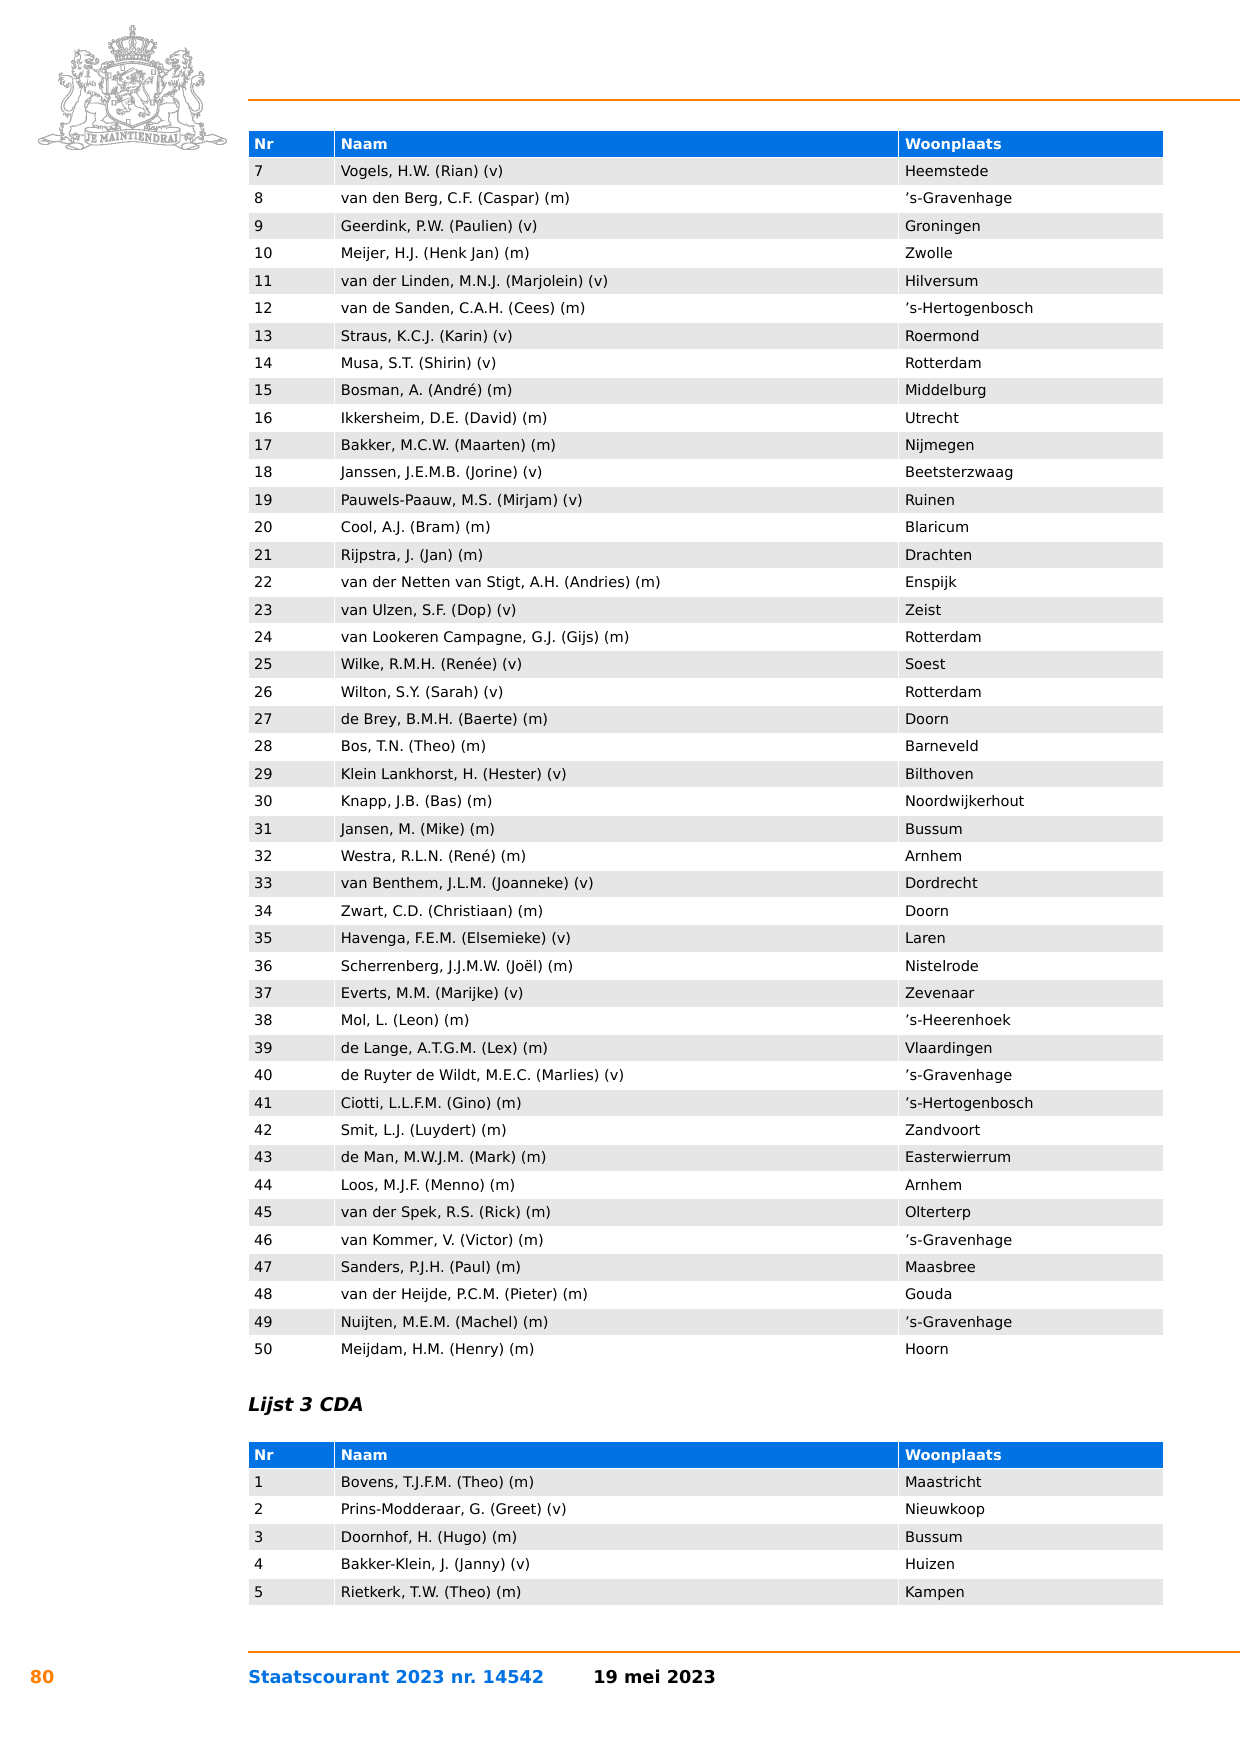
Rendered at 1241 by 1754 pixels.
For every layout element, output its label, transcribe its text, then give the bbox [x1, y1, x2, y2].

table_cell 36 [249, 953, 334, 979]
table_cell 12 [249, 295, 334, 322]
table_cell Bakker-Klein, J. (Janny) (v) [335, 1551, 898, 1578]
table_cell Everts, M.M. (Marijke) (v) [335, 980, 898, 1007]
table_header Nr [249, 131, 334, 157]
table_cell ’s-Gravenhage [899, 1063, 1163, 1089]
table_cell Geerdink, P.W. (Paulien) (v) [335, 213, 898, 239]
table_cell Maasbree [899, 1254, 1163, 1281]
table_cell Havenga, F.E.M. (Elsemieke) (v) [335, 925, 898, 952]
table_cell Easterwierrum [899, 1145, 1163, 1171]
table_cell Loos, M.J.F. (Menno) (m) [335, 1172, 898, 1198]
table_cell van de Sanden, C.A.H. (Cees) (m) [335, 295, 898, 322]
table_cell 32 [249, 843, 334, 869]
table_cell Ciotti, L.L.F.M. (Gino) (m) [335, 1090, 898, 1116]
table_cell Janssen, J.E.M.B. (Jorine) (v) [335, 460, 898, 486]
table_cell van Ulzen, S.F. (Dop) (v) [335, 597, 898, 623]
table_cell Olterterp [899, 1199, 1163, 1226]
table_cell Klein Lankhorst, H. (Hester) (v) [335, 761, 898, 787]
table_cell Arnhem [899, 843, 1163, 869]
table_cell 47 [249, 1254, 334, 1281]
table_cell van der Netten van Stigt, A.H. (Andries) (m) [335, 569, 898, 596]
table_cell Bilthoven [899, 761, 1163, 787]
table_cell 48 [249, 1282, 334, 1308]
table_cell Kampen [899, 1579, 1163, 1605]
table_header Woonplaats [899, 1442, 1163, 1468]
table_cell Rotterdam [899, 350, 1163, 376]
table_cell Maastricht [899, 1469, 1163, 1496]
table_cell Vogels, H.W. (Rian) (v) [335, 158, 898, 185]
table_cell Sanders, P.J.H. (Paul) (m) [335, 1254, 898, 1281]
table_cell 44 [249, 1172, 334, 1198]
table_cell de Ruyter de Wildt, M.E.C. (Marlies) (v) [335, 1063, 898, 1089]
table_cell van der Spek, R.S. (Rick) (m) [335, 1199, 898, 1226]
table_cell Straus, K.C.J. (Karin) (v) [335, 323, 898, 349]
table_cell Mol, L. (Leon) (m) [335, 1008, 898, 1034]
table_cell Dordrecht [899, 871, 1163, 897]
table_cell ’s-Hertogenbosch [899, 1090, 1163, 1116]
table_cell 7 [249, 158, 334, 185]
table_cell Jansen, M. (Mike) (m) [335, 816, 898, 842]
table_cell Meijer, H.J. (Henk Jan) (m) [335, 241, 898, 267]
table_cell van den Berg, C.F. (Caspar) (m) [335, 186, 898, 212]
table_cell Meijdam, H.M. (Henry) (m) [335, 1336, 898, 1363]
table_cell 15 [249, 378, 334, 404]
table_cell 23 [249, 597, 334, 623]
table_cell Hoorn [899, 1336, 1163, 1363]
table_cell 35 [249, 925, 334, 952]
table_cell Soest [899, 651, 1163, 678]
table_cell Pauwels-Paauw, M.S. (Mirjam) (v) [335, 487, 898, 513]
table_cell Doorn [899, 898, 1163, 924]
table_cell Zwart, C.D. (Christiaan) (m) [335, 898, 898, 924]
table_cell Bussum [899, 1524, 1163, 1550]
table_cell 5 [249, 1579, 334, 1605]
table_cell 10 [249, 241, 334, 267]
table_cell 49 [249, 1309, 334, 1335]
table_cell Arnhem [899, 1172, 1163, 1198]
table_cell de Lange, A.T.G.M. (Lex) (m) [335, 1035, 898, 1061]
table_cell Bovens, T.J.F.M. (Theo) (m) [335, 1469, 898, 1496]
table_cell Nijmegen [899, 432, 1163, 459]
table_header Naam [335, 131, 898, 157]
table_cell 27 [249, 706, 334, 733]
table_cell Noordwijkerhout [899, 789, 1163, 815]
table_cell Ruinen [899, 487, 1163, 513]
table_cell 16 [249, 405, 334, 431]
table_cell Groningen [899, 213, 1163, 239]
table_cell Nuijten, M.E.M. (Machel) (m) [335, 1309, 898, 1335]
table_cell 50 [249, 1336, 334, 1363]
table_cell Westra, R.L.N. (René) (m) [335, 843, 898, 869]
table_cell Roermond [899, 323, 1163, 349]
table_cell Rijpstra, J. (Jan) (m) [335, 542, 898, 568]
table_cell 21 [249, 542, 334, 568]
table_cell Enspijk [899, 569, 1163, 596]
table_cell 40 [249, 1063, 334, 1089]
table_cell Musa, S.T. (Shirin) (v) [335, 350, 898, 376]
table_cell 42 [249, 1117, 334, 1143]
table_cell Zandvoort [899, 1117, 1163, 1143]
table_cell Bosman, A. (André) (m) [335, 378, 898, 404]
table_cell Beetsterzwaag [899, 460, 1163, 486]
table_cell 14 [249, 350, 334, 376]
table_cell 19 [249, 487, 334, 513]
picture [38, 25, 227, 150]
table_cell 20 [249, 515, 334, 541]
table_cell 2 [249, 1497, 334, 1523]
table_cell Wilton, S.Y. (Sarah) (v) [335, 679, 898, 705]
table_cell 41 [249, 1090, 334, 1116]
table_cell ’s-Gravenhage [899, 1227, 1163, 1253]
table_cell 28 [249, 734, 334, 760]
table_cell 45 [249, 1199, 334, 1226]
table_cell van der Heijde, P.C.M. (Pieter) (m) [335, 1282, 898, 1308]
table_cell Doornhof, H. (Hugo) (m) [335, 1524, 898, 1550]
table_cell ’s-Hertogenbosch [899, 295, 1163, 322]
table_cell Bos, T.N. (Theo) (m) [335, 734, 898, 760]
table_cell 25 [249, 651, 334, 678]
table_cell Barneveld [899, 734, 1163, 760]
table_cell 17 [249, 432, 334, 459]
table_cell Blaricum [899, 515, 1163, 541]
table_cell Cool, A.J. (Bram) (m) [335, 515, 898, 541]
subtitle Lijst 3 CDA [248, 1394, 1163, 1416]
table_cell 18 [249, 460, 334, 486]
table_cell 22 [249, 569, 334, 596]
table_cell Vlaardingen [899, 1035, 1163, 1061]
table_cell Zeist [899, 597, 1163, 623]
table_cell 26 [249, 679, 334, 705]
table_cell Bussum [899, 816, 1163, 842]
table_cell Laren [899, 925, 1163, 952]
table_cell Scherrenberg, J.J.M.W. (Joël) (m) [335, 953, 898, 979]
table_cell 43 [249, 1145, 334, 1171]
table_cell 8 [249, 186, 334, 212]
table_cell 4 [249, 1551, 334, 1578]
table_cell ’s-Gravenhage [899, 1309, 1163, 1335]
table_cell 37 [249, 980, 334, 1007]
table_cell van Benthem, J.L.M. (Joanneke) (v) [335, 871, 898, 897]
table_cell van Kommer, V. (Victor) (m) [335, 1227, 898, 1253]
table_cell Rietkerk, T.W. (Theo) (m) [335, 1579, 898, 1605]
table_cell 1 [249, 1469, 334, 1496]
table_cell Rotterdam [899, 679, 1163, 705]
table_cell Rotterdam [899, 624, 1163, 650]
table_cell 13 [249, 323, 334, 349]
table_cell Huizen [899, 1551, 1163, 1578]
table_cell Bakker, M.C.W. (Maarten) (m) [335, 432, 898, 459]
table_cell ’s-Gravenhage [899, 186, 1163, 212]
table_cell Zwolle [899, 241, 1163, 267]
table_cell 3 [249, 1524, 334, 1550]
table_cell 30 [249, 789, 334, 815]
table_cell 29 [249, 761, 334, 787]
table_header Woonplaats [899, 131, 1163, 157]
table_cell 38 [249, 1008, 334, 1034]
table_cell 31 [249, 816, 334, 842]
table_cell van Lookeren Campagne, G.J. (Gijs) (m) [335, 624, 898, 650]
table_cell 33 [249, 871, 334, 897]
table_cell van der Linden, M.N.J. (Marjolein) (v) [335, 268, 898, 294]
table_cell ’s-Heerenhoek [899, 1008, 1163, 1034]
table_cell de Man, M.W.J.M. (Mark) (m) [335, 1145, 898, 1171]
table_cell 11 [249, 268, 334, 294]
table_cell Heemstede [899, 158, 1163, 185]
table_cell 34 [249, 898, 334, 924]
table_header Nr [249, 1442, 334, 1468]
table_cell Gouda [899, 1282, 1163, 1308]
table_cell Knapp, J.B. (Bas) (m) [335, 789, 898, 815]
table_cell 46 [249, 1227, 334, 1253]
table_cell 9 [249, 213, 334, 239]
table_cell Smit, L.J. (Luydert) (m) [335, 1117, 898, 1143]
table_cell Drachten [899, 542, 1163, 568]
table_cell Nieuwkoop [899, 1497, 1163, 1523]
table_cell 24 [249, 624, 334, 650]
table_cell 39 [249, 1035, 334, 1061]
table_cell Zevenaar [899, 980, 1163, 1007]
table_cell Nistelrode [899, 953, 1163, 979]
table_cell Middelburg [899, 378, 1163, 404]
table_cell de Brey, B.M.H. (Baerte) (m) [335, 706, 898, 733]
table_cell Prins-Modderaar, G. (Greet) (v) [335, 1497, 898, 1523]
table_cell Hilversum [899, 268, 1163, 294]
table_cell Ikkersheim, D.E. (David) (m) [335, 405, 898, 431]
table_cell Doorn [899, 706, 1163, 733]
table_cell Wilke, R.M.H. (Renée) (v) [335, 651, 898, 678]
table_header Naam [335, 1442, 898, 1468]
table_cell Utrecht [899, 405, 1163, 431]
